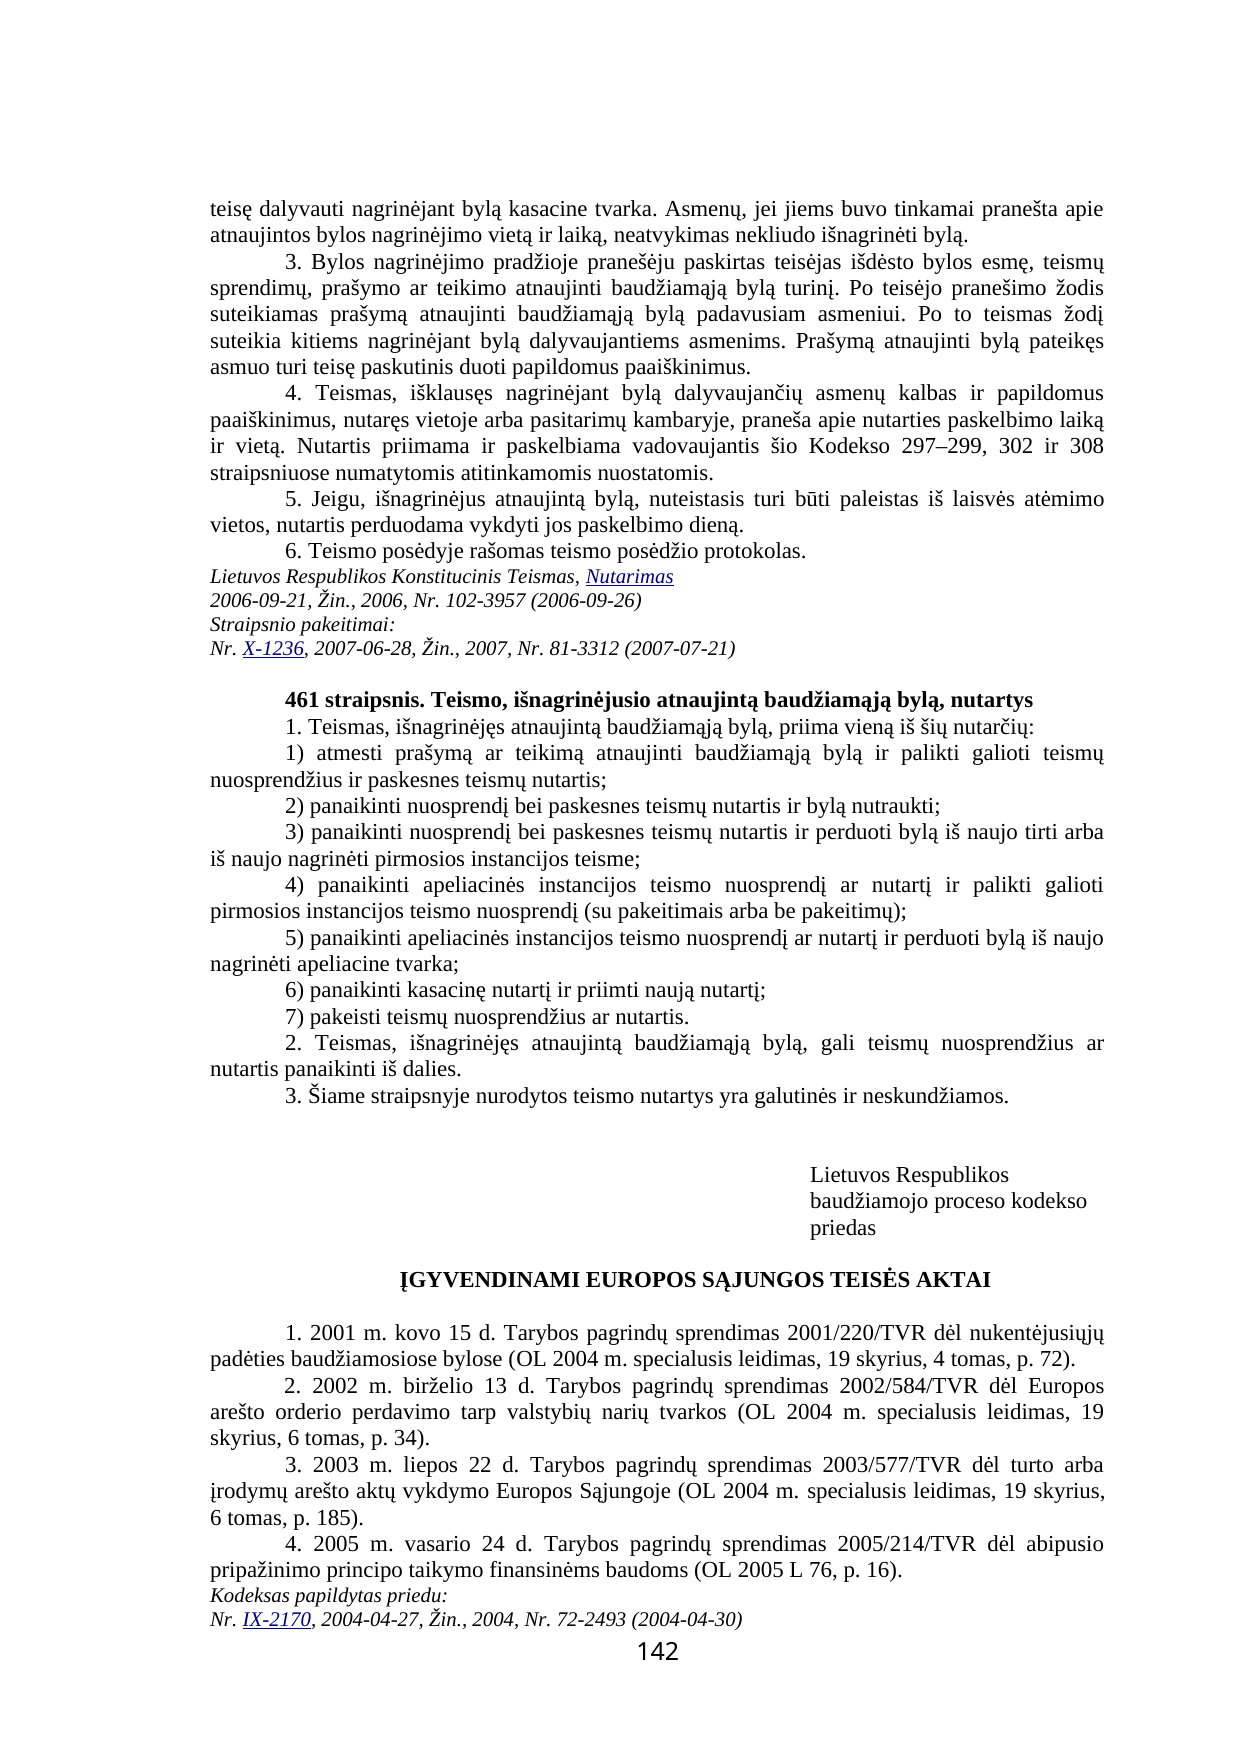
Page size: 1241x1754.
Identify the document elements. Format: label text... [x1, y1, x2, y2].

text 1. 2001 m. kovo 15 d. Tarybos pagrindų sprendimas 2001/220/TVR dėl nukentėjusiųjų padėties baudžiamosiose bylose (OL 2004 m. specialusis leidimas, 19 skyrius, 4 tomas, p. 72). [210, 1319, 1106, 1372]
text 4) panaikinti apeliacinės instancijos teismo nuosprendį ar nutartį ir palikti galioti pirmosios instancijos teismo nuosprendį (su pakeitimais arba be pakeitimų); [210, 871, 1106, 924]
text 1) atmesti prašymą ar teikimą atnaujinti baudžiamąją bylą ir palikti galioti teismų nuosprendžius ir paskesnes teismų nutartis; [210, 739, 1106, 792]
text 2006-09-21, Žin., 2006, Nr. 102-3957 (2006-09-26) [210, 588, 1106, 612]
text Straipsnio pakeitimai: [210, 612, 1106, 636]
text 2. 2002 m. birželio 13 d. Tarybos pagrindų sprendimas 2002/584/TVR dėl Europos arešto orderio perdavimo tarp valstybių narių tvarkos (OL 2004 m. specialusis leidimas, 19 skyrius, 6 tomas, p. 34). [210, 1372, 1106, 1451]
text 2. Teismas, išnagrinėjęs atnaujintą baudžiamąją bylą, gali teismų nuosprendžius ar nutartis panaikinti iš dalies. [210, 1029, 1106, 1082]
text 3. Bylos nagrinėjimo pradžioje pranešėju paskirtas teisėjas išdėsto bylos esmę, teismų sprendimų, prašymo ar teikimo atnaujinti baudžiamąją bylą turinį. Po teisėjo pranešimo žodis suteikiamas prašymą atnaujinti baudžiamąją bylą padavusiam asmeniui. Po to teismas žodį suteikia kitiems nagrinėjant bylą dalyvaujantiems asmenims. Prašymą atnaujinti bylą pateikęs asmuo turi teisę paskutinis duoti papildomus paaiškinimus. [210, 248, 1106, 379]
text 3) panaikinti nuosprendį bei paskesnes teismų nutartis ir perduoti bylą iš naujo tirti arba iš naujo nagrinėti pirmosios instancijos teisme; [210, 818, 1106, 871]
text Lietuvos Respublikos Konstitucinis Teismas, Nutarimas [210, 564, 1106, 588]
text Nr. IX-2170, 2004-04-27, Žin., 2004, Nr. 72-2493 (2004-04-30) [210, 1607, 1106, 1631]
text 5) panaikinti apeliacinės instancijos teismo nuosprendį ar nutartį ir perduoti bylą iš naujo nagrinėti apeliacine tvarka; [210, 924, 1106, 976]
text 6) panaikinti kasacinę nutartį ir priimti naują nutartį; [210, 976, 1106, 1003]
text 4. 2005 m. vasario 24 d. Tarybos pagrindų sprendimas 2005/214/TVR dėl abipusio pripažinimo principo taikymo finansinėms baudoms (OL 2005 L 76, p. 16). [210, 1530, 1106, 1583]
text 3. Šiame straipsnyje nurodytos teismo nutartys yra galutinės ir neskundžiamos. [210, 1082, 1106, 1108]
text Lietuvos Respublikos [810, 1161, 1106, 1187]
text 5. Jeigu, išnagrinėjus atnaujintą bylą, nuteistasis turi būti paleistas iš laisvės atėmimo vietos, nutartis perduodama vykdyti jos paskelbimo dieną. [210, 485, 1106, 538]
text ĮGYVENDINAMI EUROPOS SĄJUNGOS TEISĖS AKTAI [210, 1266, 1106, 1293]
text teisę dalyvauti nagrinėjant bylą kasacine tvarka. Asmenų, jei jiems buvo tinkamai pranešta apie atnaujintos bylos nagrinėjimo vietą ir laiką, neatvykimas nekliudo išnagrinėti bylą. [210, 195, 1106, 248]
text 6. Teismo posėdyje rašomas teismo posėdžio protokolas. [210, 538, 1106, 564]
text 1. Teismas, išnagrinėjęs atnaujintą baudžiamąją bylą, priima vieną iš šių nutarčių: [210, 713, 1106, 739]
text 3. 2003 m. liepos 22 d. Tarybos pagrindų sprendimas 2003/577/TVR dėl turto arba įrodymų arešto aktų vykdymo Europos Sąjungoje (OL 2004 m. specialusis leidimas, 19 skyrius, 6 tomas, p. 185). [210, 1451, 1106, 1530]
text 461 straipsnis. Teismo, išnagrinėjusio atnaujintą baudžiamąją bylą, nutartys [285, 687, 1106, 713]
text Kodeksas papildytas priedu: [210, 1583, 1106, 1607]
text 7) pakeisti teismų nuosprendžius ar nutartis. [210, 1003, 1106, 1029]
text baudžiamojo proceso kodekso [810, 1187, 1106, 1214]
text 2) panaikinti nuosprendį bei paskesnes teismų nutartis ir bylą nutraukti; [210, 792, 1106, 818]
text 4. Teismas, išklausęs nagrinėjant bylą dalyvaujančių asmenų kalbas ir papildomus paaiškinimus, nutaręs vietoje arba pasitarimų kambaryje, praneša apie nutarties paskelbimo laiką ir vietą. Nutartis priimama ir paskelbiama vadovaujantis šio Kodekso 297–299, 302 ir 308 straipsniuose numatytomis atitinkamomis nuostatomis. [210, 379, 1106, 485]
text priedas [810, 1214, 1106, 1240]
text Nr. X-1236, 2007-06-28, Žin., 2007, Nr. 81-3312 (2007-07-21) [210, 636, 1106, 660]
